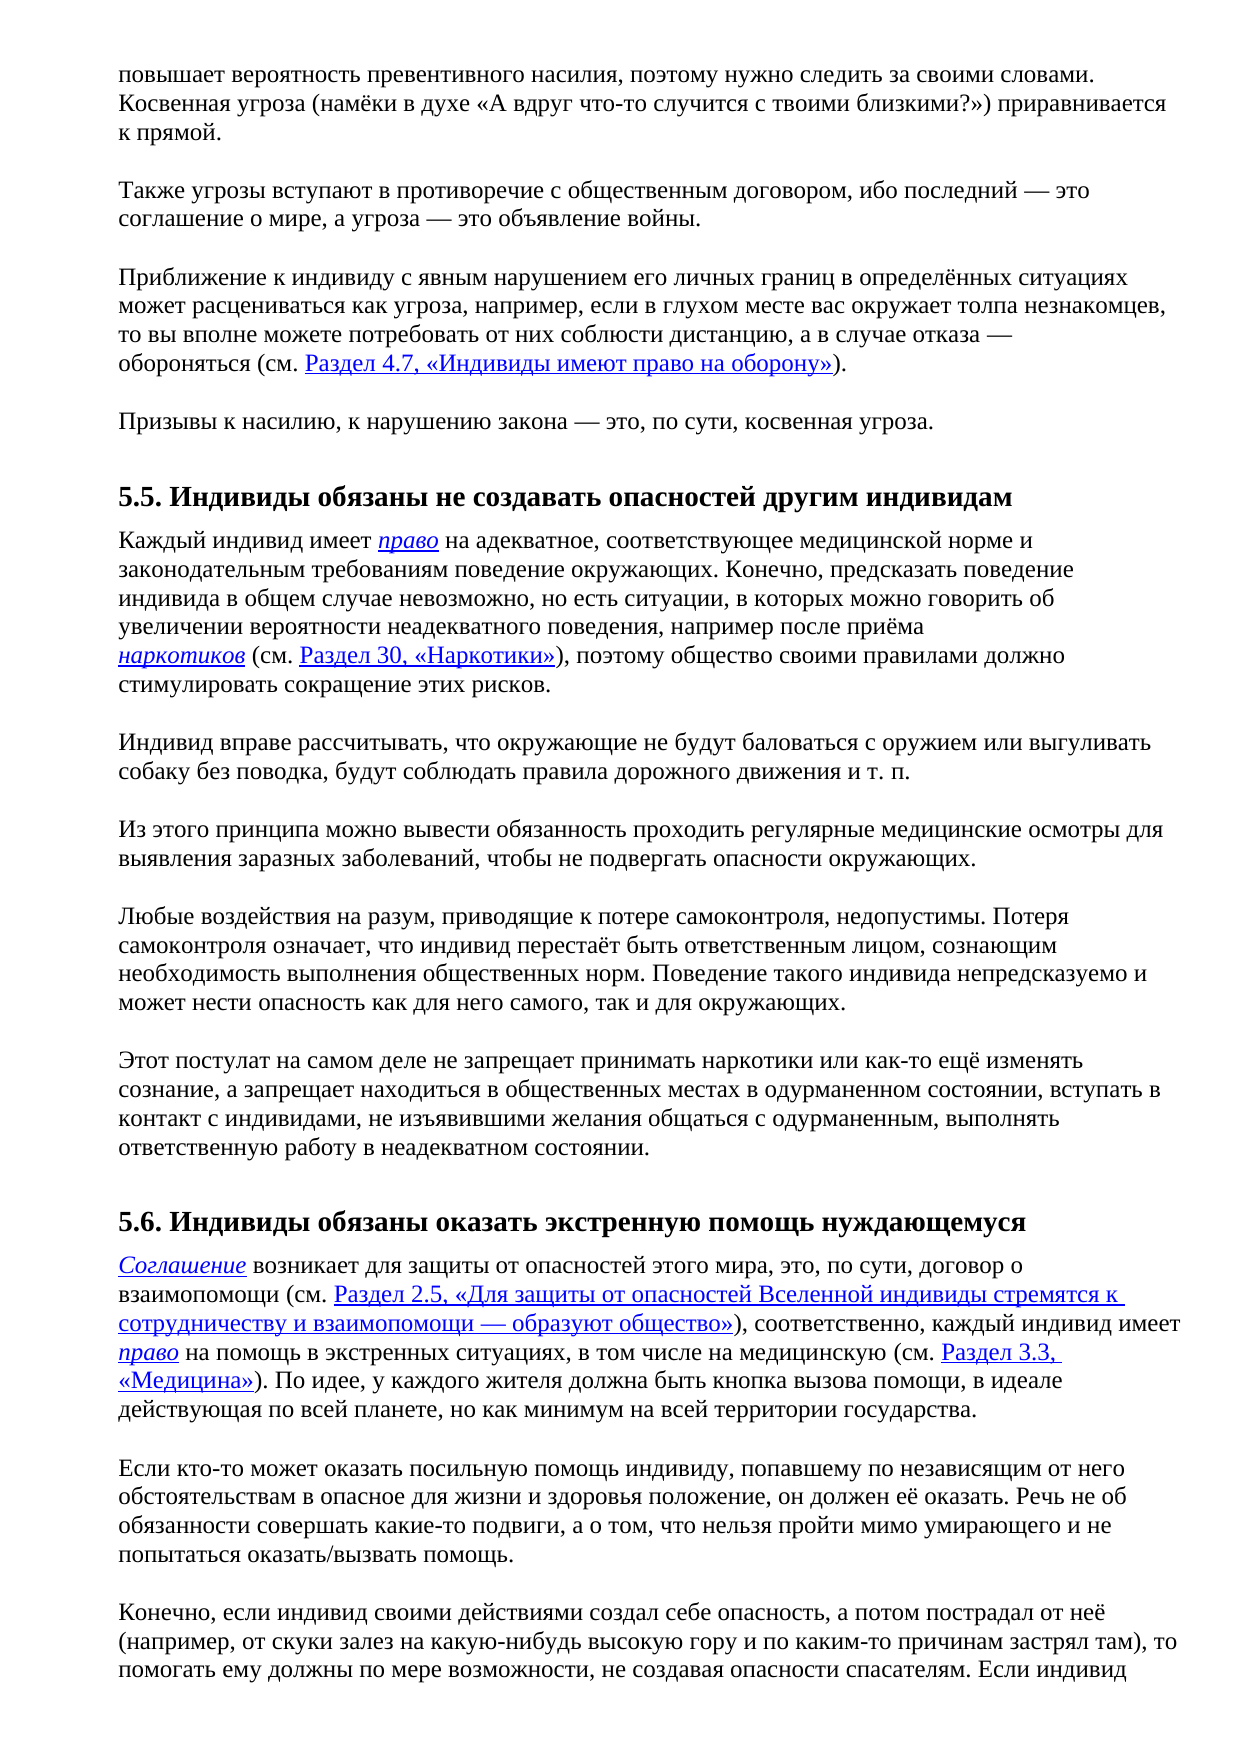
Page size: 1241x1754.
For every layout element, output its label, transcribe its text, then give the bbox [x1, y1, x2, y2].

text Конечно, если индивид своими действиями создал себе опасность, а потом пострадал от неё (например, от скуки залез на какую-нибудь высокую гору и по каким-то причинам застрял там), то помогать ему должны по мере возможности, не создавая опасности спасателям. Если индивид [118, 1597, 1181, 1683]
text повышает вероятность превентивного насилия, поэтому нужно следить за своими словами. Косвенная угроза (намёки в духе «А вдруг что-то случится с твоими близкими?») приравнивается к прямой. [118, 59, 1181, 145]
text Каждый индивид имеет право на адекватное, соответствующее медицинской норме и законодательным требованиям поведение окружающих. Конечно, предсказать поведение индивида в общем случае невозможно, но есть ситуации, в которых можно говорить об увеличении вероятности неадекватного поведения, например после приёма наркотиков (см. Раздел 30, «Наркотики»), поэтому общество своими правилами должно стимулировать сокращение этих рисков. [118, 525, 1181, 698]
text Призывы к насилию, к нарушению закона — это, по сути, косвенная угроза. [118, 406, 1181, 435]
text Из этого принципа можно вывести обязанность проходить регулярные медицинские осмотры для выявления заразных заболеваний, чтобы не подвергать опасности окружающих. [118, 814, 1181, 872]
text Индивид вправе рассчитывать, что окружающие не будут баловаться с оружием или выгуливать собаку без поводка, будут соблюдать правила дорожного движения и т. п. [118, 727, 1181, 784]
subtitle 5.6. Индивиды обязаны оказать экстренную помощь нуждающемуся [118, 1204, 1181, 1238]
text Если кто-то может оказать посильную помощь индивиду, попавшему по независящим от него обстоятельствам в опасное для жизни и здоровья положение, он должен её оказать. Речь не об обязанности совершать какие-то подвиги, а о том, что нельзя пройти мимо умирающего и не попытаться оказать/вызвать помощь. [118, 1453, 1181, 1568]
text Этот постулат на самом деле не запрещает принимать наркотики или как-то ещё изменять сознание, а запрещает находиться в общественных местах в одурманенном состоянии, вступать в контакт с индивидами, не изъявившими желания общаться с одурманенным, выполнять ответственную работу в неадекватном состоянии. [118, 1046, 1181, 1161]
text Приближение к индивиду с явным нарушением его личных границ в определённых ситуациях может расцениваться как угроза, например, если в глухом месте вас окружает толпа незнакомцев, то вы вполне можете потребовать от них соблюсти дистанцию, а в случае отказа — обороняться (см. Раздел 4.7, «Индивиды имеют право на оборону»). [118, 262, 1181, 377]
subtitle 5.5. Индивиды обязаны не создавать опасностей другим индивидам [118, 479, 1181, 513]
text Также угрозы вступают в противоречие с общественным договором, ибо последний — это соглашение о мире, а угроза — это объявление войны. [118, 175, 1181, 232]
text Соглашение возникает для защиты от опасностей этого мира, это, по сути, договор о взаимопомощи (см. Раздел 2.5, «Для защиты от опасностей Вселенной индивиды стремятся к сотрудничеству и взаимопомощи — образуют общество»), соответственно, каждый индивид имеет право на помощь в экстренных ситуациях, в том числе на медицинскую (см. Раздел 3.3, «Медицина»). По идее, у каждого жителя должна быть кнопка вызова помощи, в идеале действующая по всей планете, но как минимум на всей территории государства. [118, 1251, 1181, 1423]
text Любые воздействия на разум, приводящие к потере самоконтроля, недопустимы. Потеря самоконтроля означает, что индивид перестаёт быть ответственным лицом, сознающим необходимость выполнения общественных норм. Поведение такого индивида непредсказуемо и может нести опасность как для него самого, так и для окружающих. [118, 901, 1181, 1016]
